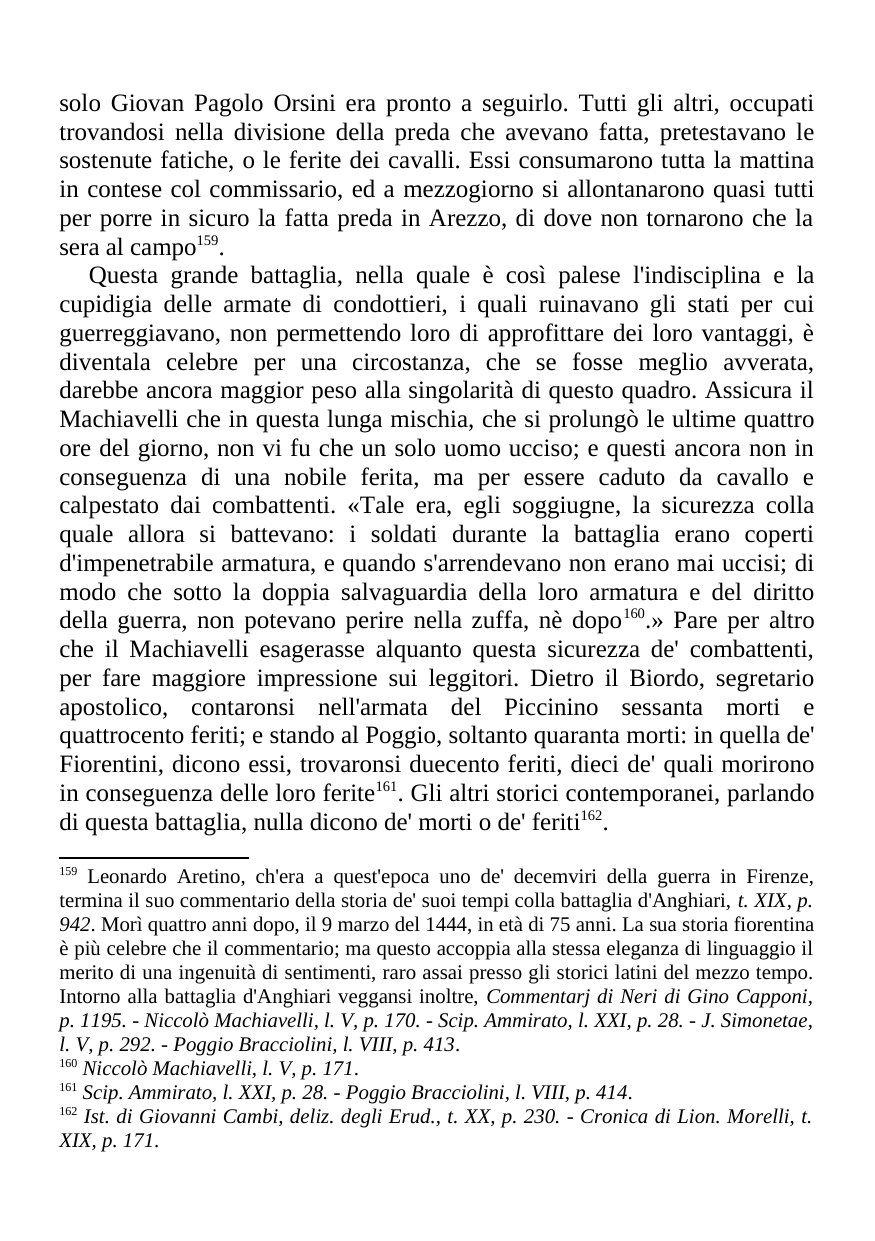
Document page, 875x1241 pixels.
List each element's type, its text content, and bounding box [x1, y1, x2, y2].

text Leonardo Aretino, ch'era a quest'epoca uno de' decemviri della guerra in Firenze, termina il suo commentario della storia de' suoi tempi colla battaglia d'Anghiari, t. XIX, p. 942. Morì quattro anni dopo, il 9 marzo del 1444, in età di 75 anni. La sua storia fiorentina è più celebre che il commentario; ma questo accoppia alla stessa eleganza di linguaggio il merito di una ingenuità di sentimenti, raro assai presso gli storici latini del mezzo tempo. Intorno alla battaglia d'Anghiari veggansi inoltre, Commentarj di Neri di Gino Capponi, p. 1195. - Niccolò Machiavelli, l. V, p. 170. - Scip. Ammirato, l. XXI, p. 28. - J. Simonetae, l. V, p. 292. - Poggio Bracciolini, l. VIII, p. 413. [59, 864, 815, 1056]
text Ist. di Giovanni Cambi, deliz. degli Erud., t. XX, p. 230. - Cronica di Lion. Morelli, t. XIX, p. 171. [59, 1104, 815, 1152]
text Scip. Ammirato, l. XXI, p. 28. - Poggio Bracciolini, l. VIII, p. 414. [59, 1080, 815, 1104]
text Niccolò Machiavelli, l. V, p. 171. [59, 1056, 815, 1080]
text solo Giovan Pagolo Orsini era pronto a seguirlo. Tutti gli altri, occupati trovandosi nella divisione della preda che avevano fatta, pretestavano le sostenute fatiche, o le ferite dei cavalli. Essi consumarono tutta la mattina in contese col commissario, ed a mezzogiorno si allontanarono quasi tutti per porre in sicuro la fatta preda in Arezzo, di dove non tornarono che la sera al campo. [59, 88, 815, 260]
text Questa grande battaglia, nella quale è così palese l'indisciplina e la cupidigia delle armate di condottieri, i quali ruinavano gli stati per cui guerreggiavano, non permettendo loro di approfittare dei loro vantaggi, è diventala celebre per una circostanza, che se fosse meglio avverata, darebbe ancora maggior peso alla singolarità di questo quadro. Assicura il Machiavelli che in questa lunga mischia, che si prolungò le ultime quattro ore del giorno, non vi fu che un solo uomo ucciso; e questi ancora non in conseguenza di una nobile ferita, ma per essere caduto da cavallo e calpestato dai combattenti. «Tale era, egli soggiugne, la sicurezza colla quale allora si battevano: i soldati durante la battaglia erano coperti d'impenetrabile armatura, e quando s'arrendevano non erano mai uccisi; di modo che sotto la doppia salvaguardia della loro armatura e del diritto della guerra, non potevano perire nella zuffa, nè dopo.» Pare per altro che il Machiavelli esagerasse alquanto questa sicurezza de' combattenti, per fare maggiore impressione sui leggitori. Dietro il Biordo, segretario apostolico, contaronsi nell'armata del Piccinino sessanta morti e quattrocento feriti; e stando al Poggio, soltanto quaranta morti: in quella de' Fiorentini, dicono essi, trovaronsi duecento feriti, dieci de' quali morirono in conseguenza delle loro ferite. Gli altri storici contemporanei, parlando di questa battaglia, nulla dicono de' morti o de' feriti. [59, 260, 815, 835]
